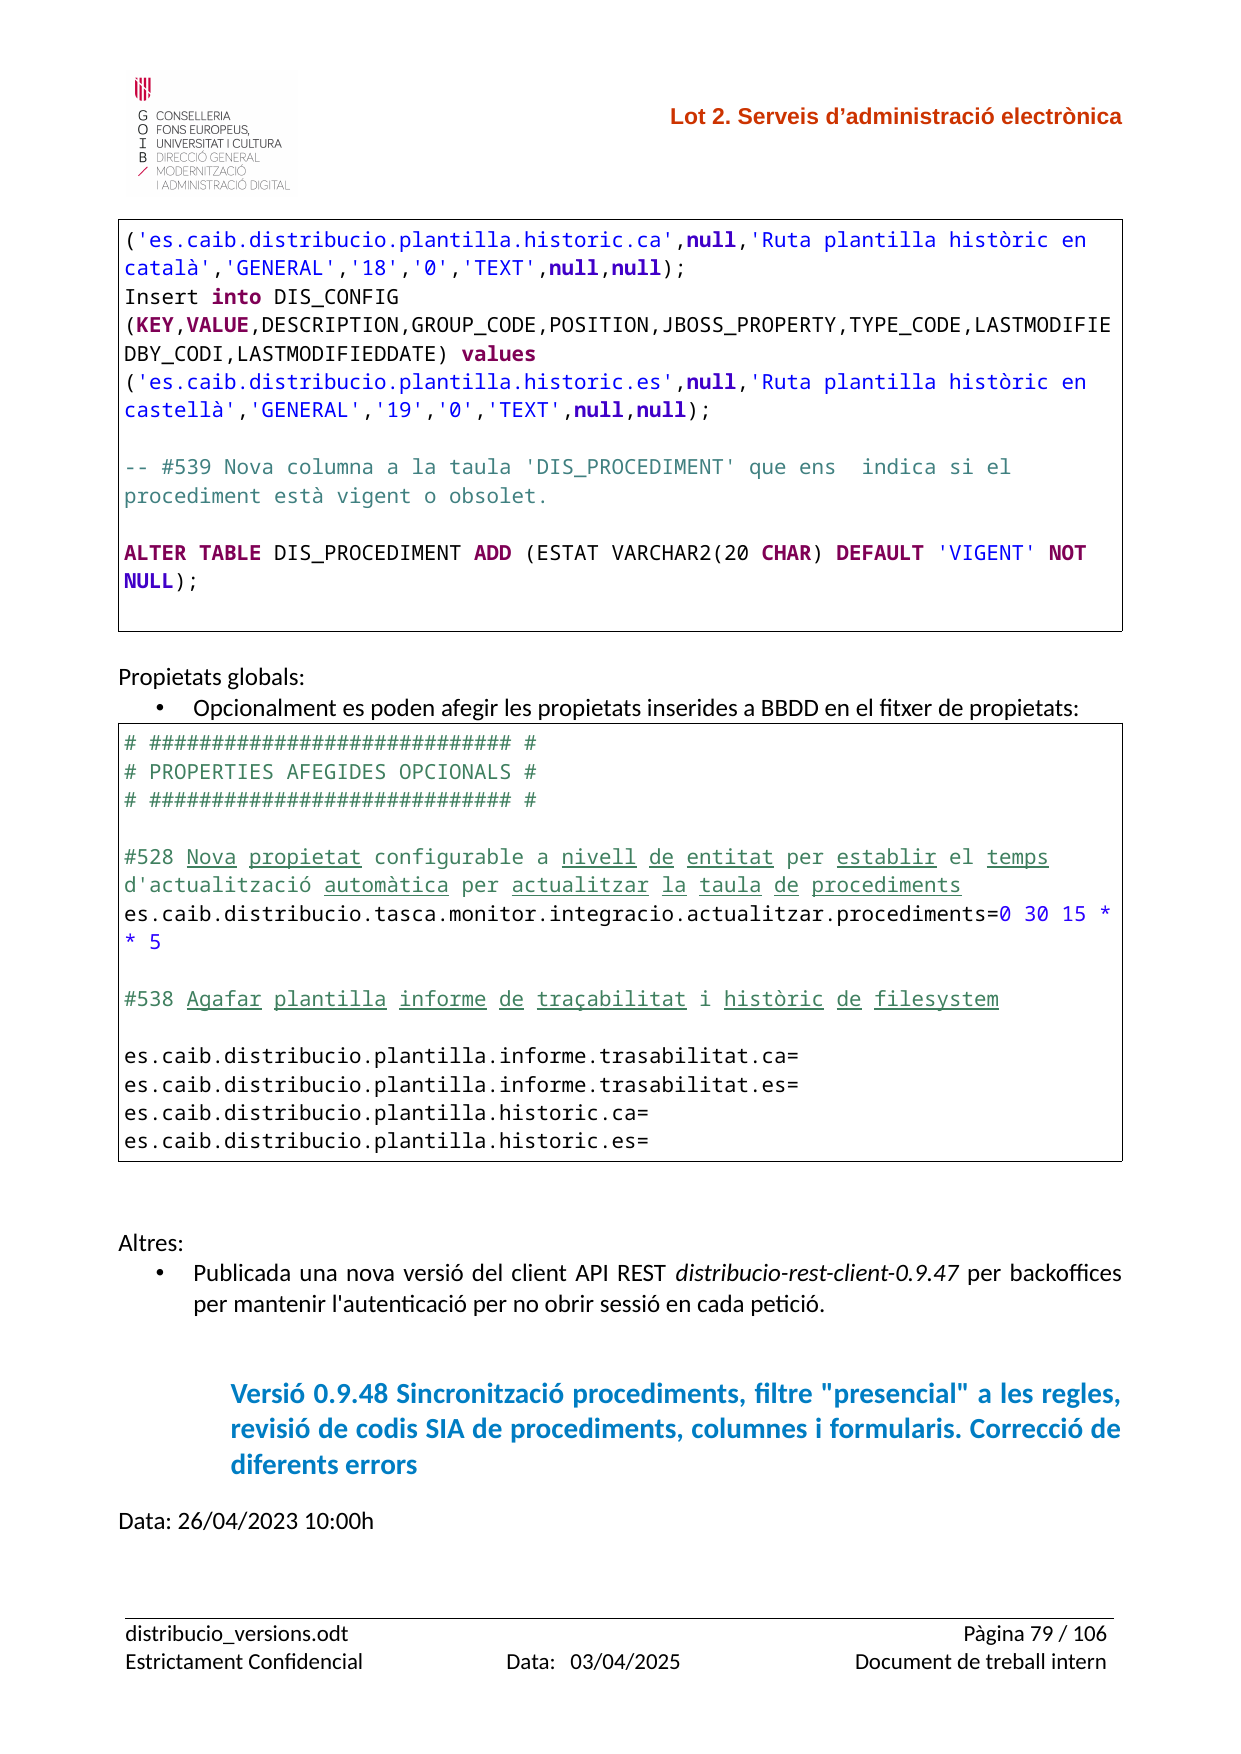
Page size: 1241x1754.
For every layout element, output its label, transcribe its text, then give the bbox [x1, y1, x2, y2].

subtitle Versió 0.9.48 Sincronització procediments, filtre "presencial" a les regles, revisió de codis SIA de procediments, columnes i formularis. Correcció de diferents errors [153, 1375, 1122, 1482]
picture [126, 70, 299, 197]
list Publicada una nova versió del client API REST distribucio-rest-client-0.9.47 per backoffices per mantenir l'autenticació per no obrir sessió en cada petició. [156, 1257, 1122, 1318]
text Propietats globals: [118, 662, 1122, 692]
table_header ('es.caib.distribucio.plantilla.historic.ca',null,'Ruta plantilla històric en català','GENERAL','18','0','TEXT',null,null); Insert into DIS_CONFIG (KEY,VALUE,DESCRIPTION,GROUP_CODE,POSITION,JBOSS_PROPERTY,TYPE_CODE,LASTMODIFIEDBY_CODI,LASTMODIFIEDDATE) values ('es.caib.distribucio.plantilla.historic.es',null,'Ruta plantilla històric en castellà','GENERAL','19','0','TEXT',null,null); -- #539 Nova columna a la taula 'DIS_PROCEDIMENT' que ens indica si el procediment està vigent o obsolet. ALTER TABLE DIS_PROCEDIMENT ADD (ESTAT VARCHAR2(20 CHAR) DEFAULT 'VIGENT' NOT NULL); [119, 220, 1122, 631]
table_header # ############################# # # PROPERTIES AFEGIDES OPCIONALS # # ############################# # #528 Nova propietat configurable a nivell de entitat per establir el temps d'actualització automàtica per actualitzar la taula de procediments es.caib.distribucio.tasca.monitor.integracio.actualitzar.procediments=0 30 15 * * 5 #538 Agafar plantilla informe de traçabilitat i històric de filesystem es.caib.distribucio.plantilla.informe.trasabilitat.ca= es.caib.distribucio.plantilla.informe.trasabilitat.es= es.caib.distribucio.plantilla.historic.ca= es.caib.distribucio.plantilla.historic.es= [119, 724, 1122, 1161]
text Data: 26/04/2023 10:00h [118, 1505, 1122, 1536]
list Opcionalment es poden afegir les propietats inserides a BBDD en el fitxer de propietats: [156, 692, 1122, 723]
text Altres: [118, 1227, 1122, 1257]
